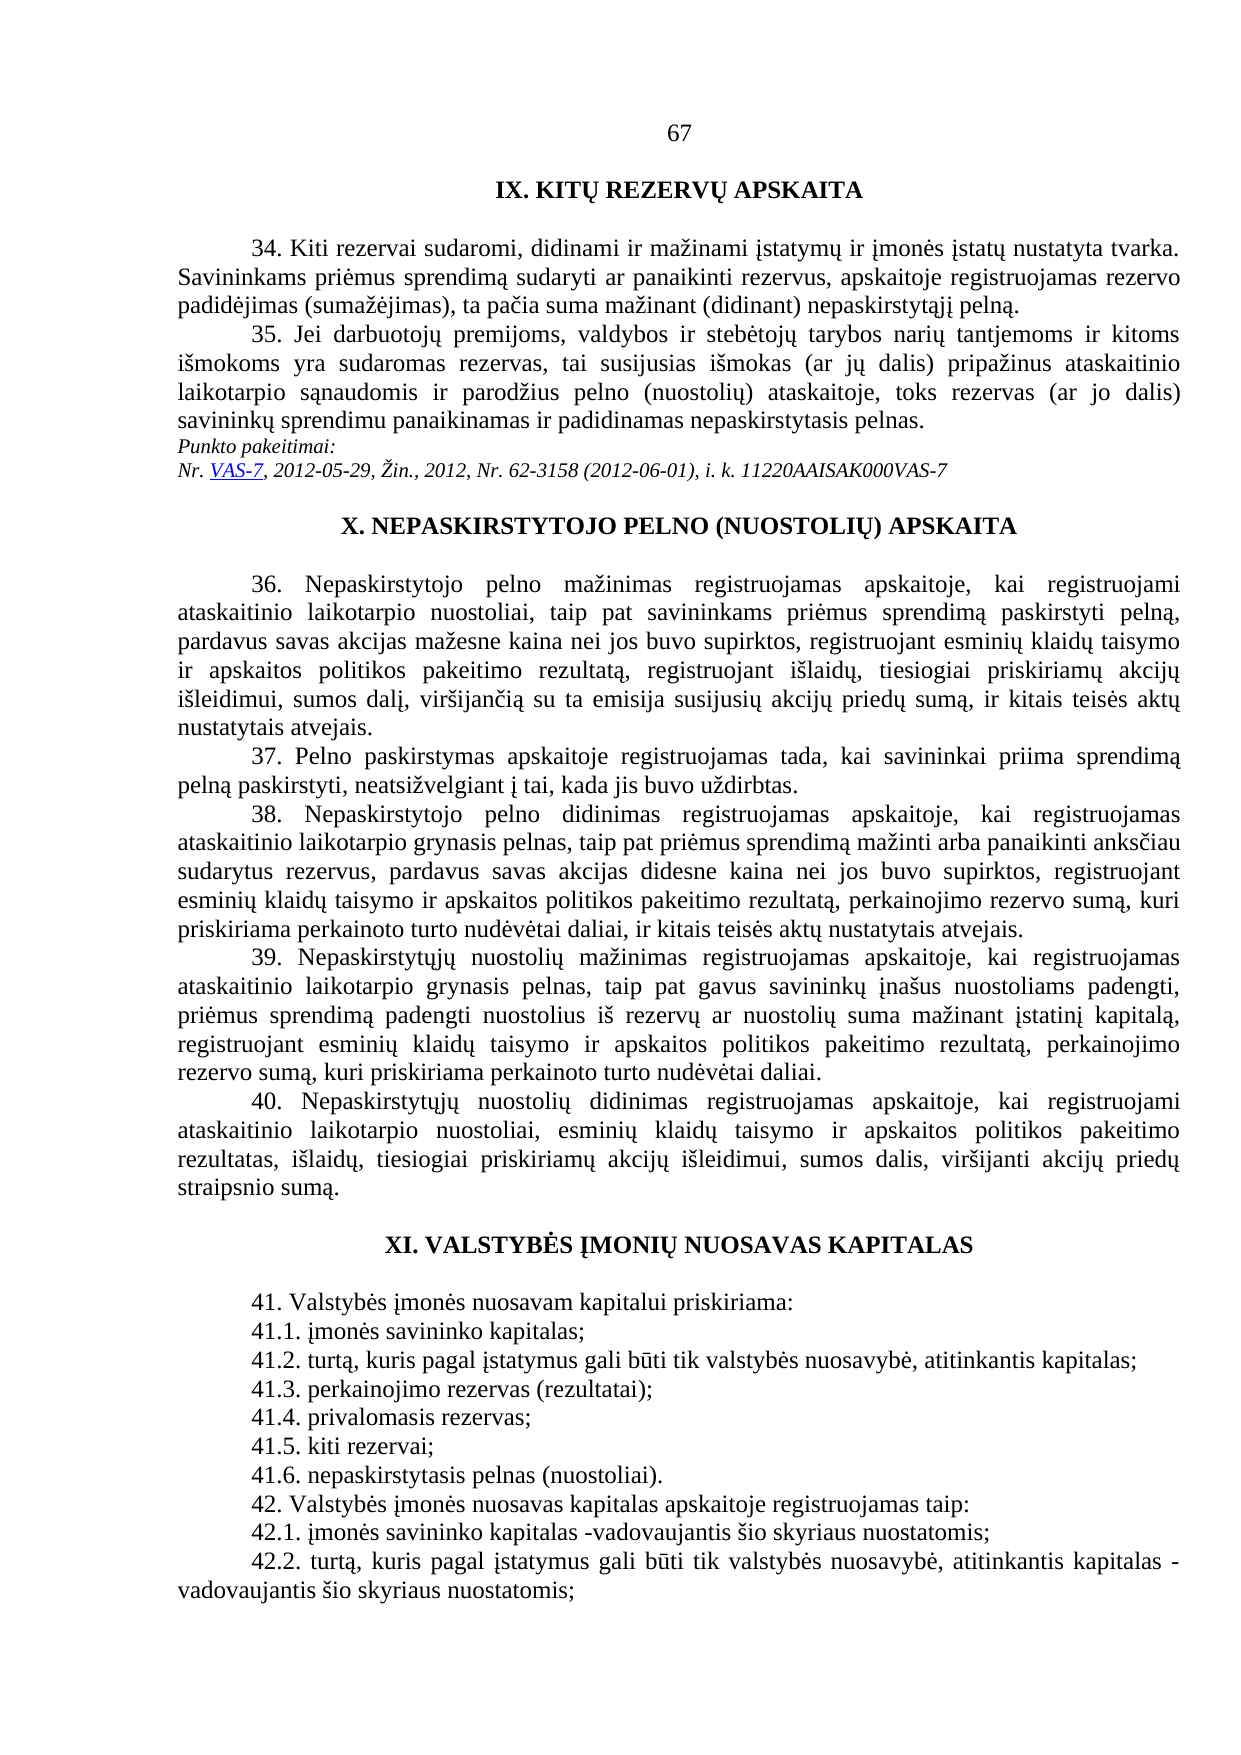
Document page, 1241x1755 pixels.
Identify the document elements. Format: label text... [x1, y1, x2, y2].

text 34. Kiti rezervai sudaromi, didinami ir mažinami įstatymų ir įmonės įstatų nustatyta tvarka. Savininkams priėmus sprendimą sudaryti ar panaikinti rezervus, apskaitoje registruojamas rezervo padidėjimas (sumažėjimas), ta pačia suma mažinant (didinant) nepaskirstytąjį pelną. [177, 233, 1181, 319]
text 41.6. nepaskirstytasis pelnas (nuostoliai). [177, 1460, 1181, 1489]
text 41.3. perkainojimo rezervas (rezultatai); [177, 1374, 1181, 1402]
text 36. Nepaskirstytojo pelno mažinimas registruojamas apskaitoje, kai registruojami ataskaitinio laikotarpio nuostoliai, taip pat savininkams priėmus sprendimą paskirstyti pelną, pardavus savas akcijas mažesne kaina nei jos buvo supirktos, registruojant esminių klaidų taisymo ir apskaitos politikos pakeitimo rezultatą, registruojant išlaidų, tiesiogiai priskiriamų akcijų išleidimui, sumos dalį, viršijančią su ta emisija susijusių akcijų priedų sumą, ir kitais teisės aktų nustatytais atvejais. [177, 569, 1181, 741]
text IX. KITŲ REZERVŲ APSKAITA [177, 176, 1181, 204]
text 41.1. įmonės savininko kapitalas; [177, 1316, 1181, 1345]
text 39. Nepaskirstytųjų nuostolių mažinimas registruojamas apskaitoje, kai registruojamas ataskaitinio laikotarpio grynasis pelnas, taip pat gavus savininkų įnašus nuostoliams padengti, priėmus sprendimą padengti nuostolius iš rezervų ar nuostolių suma mažinant įstatinį kapitalą, registruojant esminių klaidų taisymo ir apskaitos politikos pakeitimo rezultatą, perkainojimo rezervo sumą, kuri priskiriama perkainoto turto nudėvėtai daliai. [177, 942, 1181, 1086]
text 41.4. privalomasis rezervas; [177, 1402, 1181, 1431]
text 38. Nepaskirstytojo pelno didinimas registruojamas apskaitoje, kai registruojamas ataskaitinio laikotarpio grynasis pelnas, taip pat priėmus sprendimą mažinti arba panaikinti anksčiau sudarytus rezervus, pardavus savas akcijas didesne kaina nei jos buvo supirktos, registruojant esminių klaidų taisymo ir apskaitos politikos pakeitimo rezultatą, perkainojimo rezervo sumą, kuri priskiriama perkainoto turto nudėvėtai daliai, ir kitais teisės aktų nustatytais atvejais. [177, 799, 1181, 942]
text 37. Pelno paskirstymas apskaitoje registruojamas tada, kai savininkai priima sprendimą pelną paskirstyti, neatsižvelgiant į tai, kada jis buvo uždirbtas. [177, 741, 1181, 799]
text 41. Valstybės įmonės nuosavam kapitalui priskiriama: [177, 1287, 1181, 1316]
text 41.2. turtą, kuris pagal įstatymus gali būti tik valstybės nuosavybė, atitinkantis kapitalas; [177, 1345, 1181, 1374]
text 40. Nepaskirstytųjų nuostolių didinimas registruojamas apskaitoje, kai registruojami ataskaitinio laikotarpio nuostoliai, esminių klaidų taisymo ir apskaitos politikos pakeitimo rezultatas, išlaidų, tiesiogiai priskiriamų akcijų išleidimui, sumos dalis, viršijanti akcijų priedų straipsnio sumą. [177, 1086, 1181, 1201]
text 41.5. kiti rezervai; [177, 1431, 1181, 1460]
text 35. Jei darbuotojų premijoms, valdybos ir stebėtojų tarybos narių tantjemoms ir kitoms išmokoms yra sudaromas rezervas, tai susijusias išmokas (ar jų dalis) pripažinus ataskaitinio laikotarpio sąnaudomis ir parodžius pelno (nuostolių) ataskaitoje, toks rezervas (ar jo dalis) savininkų sprendimu panaikinamas ir padidinamas nepaskirstytasis pelnas. [177, 319, 1181, 434]
text Nr. VAS-7, 2012-05-29, Žin., 2012, Nr. 62-3158 (2012-06-01), i. k. 11220AAISAK000VAS-7 [177, 458, 1181, 482]
text XI. VALSTYBĖS ĮMONIŲ NUOSAVAS KAPITALAS [177, 1230, 1181, 1259]
text X. NEPASKIRSTYTOJO PELNO (NUOSTOLIŲ) APSKAITA [177, 511, 1181, 540]
text 42. Valstybės įmonės nuosavas kapitalas apskaitoje registruojamas taip: [177, 1489, 1181, 1517]
text 42.1. įmonės savininko kapitalas -vadovaujantis šio skyriaus nuostatomis; [177, 1517, 1181, 1546]
text 42.2. turtą, kuris pagal įstatymus gali būti tik valstybės nuosavybė, atitinkantis kapitalas -vadovaujantis šio skyriaus nuostatomis; [177, 1546, 1181, 1604]
text Punkto pakeitimai: [177, 434, 1181, 458]
